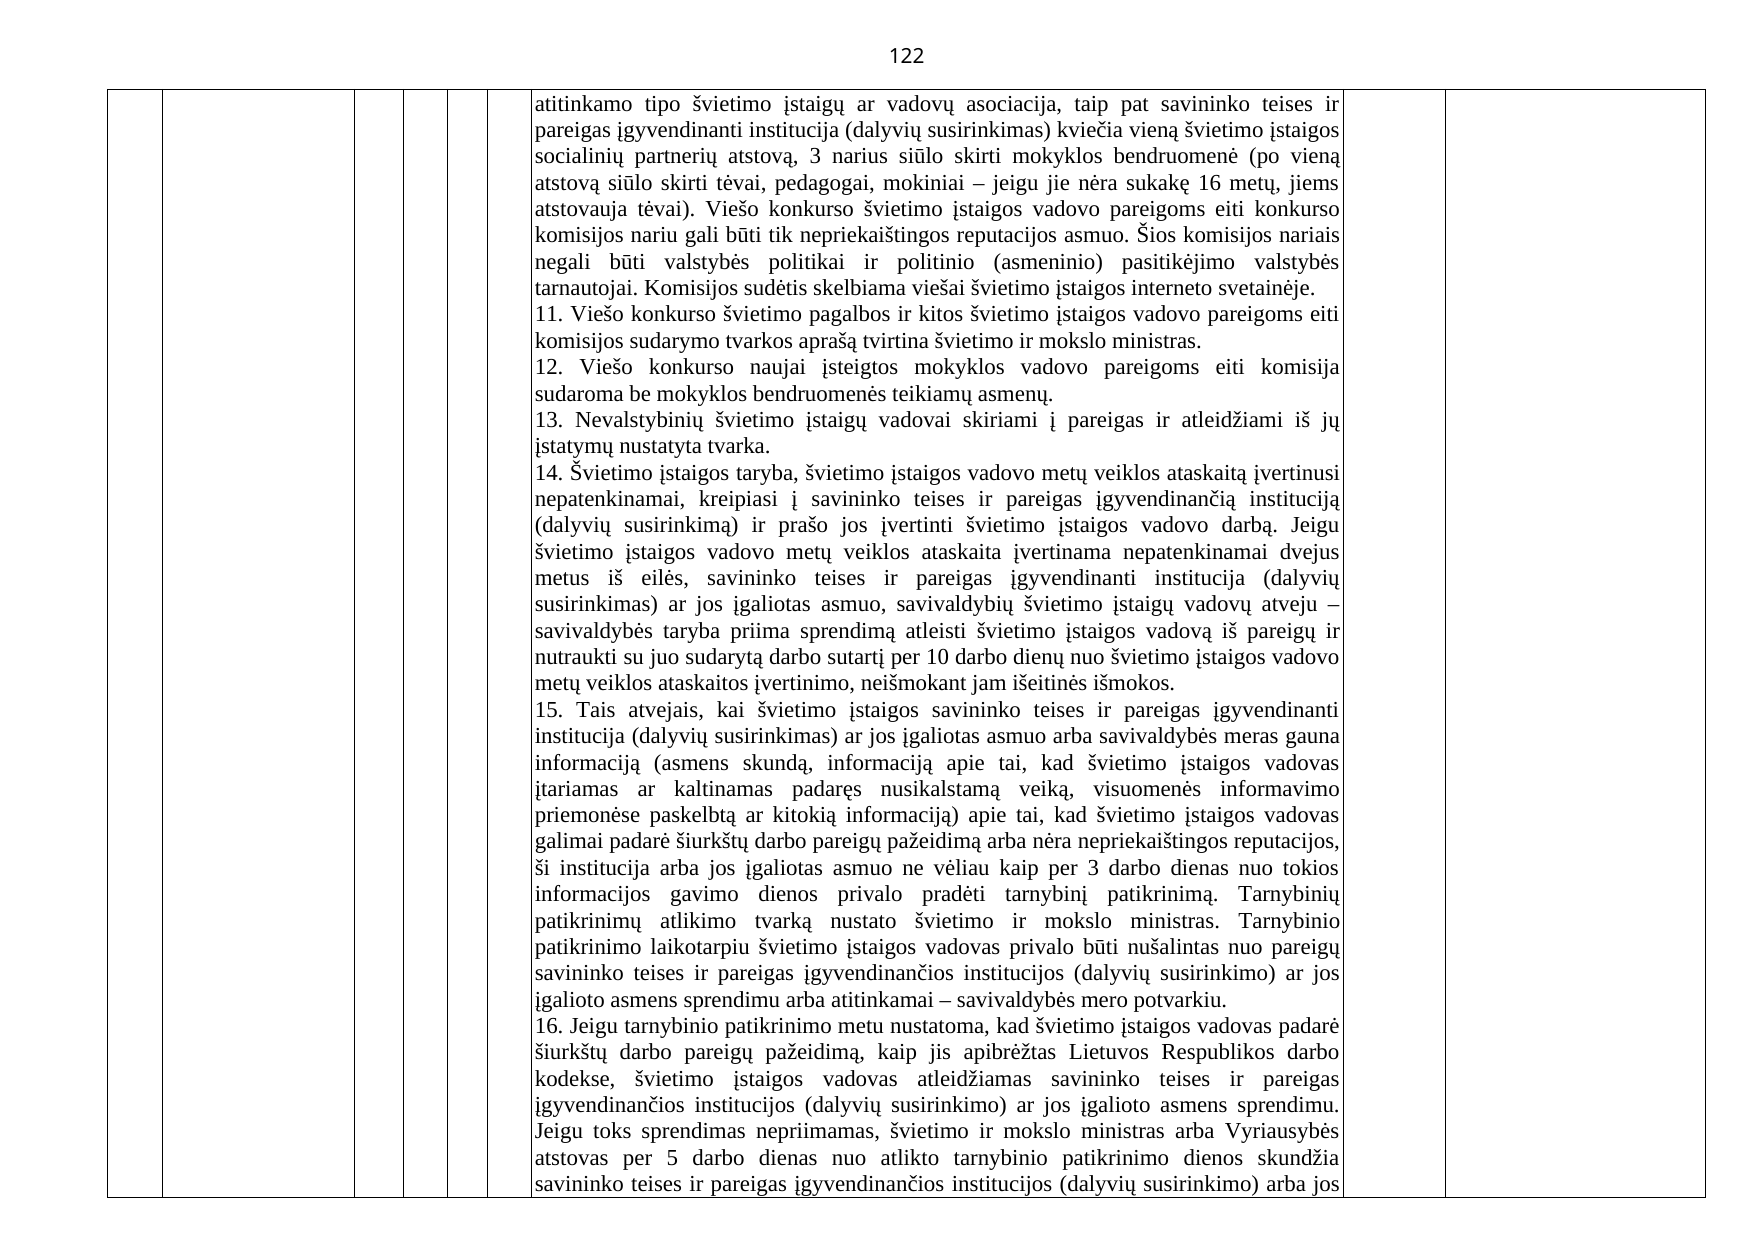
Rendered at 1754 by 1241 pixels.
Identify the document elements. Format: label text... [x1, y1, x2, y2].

table_cell [1344, 90, 1445, 1197]
table_cell [1446, 90, 1705, 1197]
table_cell [488, 90, 531, 1197]
table_cell [163, 90, 354, 1197]
table_cell [108, 90, 162, 1197]
table_cell [404, 90, 447, 1197]
table_cell [355, 90, 403, 1197]
table_cell atitinkamo tipo švietimo įstaigų ar vadovų asociacija, taip pat savininko teises ir pareigas įgyvendinanti institucija (dalyvių susirinkimas) kviečia vieną švietimo įstaigos socialinių partnerių atstovą, 3 narius siūlo skirti mokyklos bendruomenė (po vieną atstovą siūlo skirti tėvai, pedagogai, mokiniai – jeigu jie nėra sukakę 16 metų, jiems atstovauja tėvai). Viešo konkurso švietimo įstaigos vadovo pareigoms eiti konkurso komisijos nariu gali būti tik nepriekaištingos reputacijos asmuo. Šios komisijos nariais negali būti valstybės politikai ir politinio (asmeninio) pasitikėjimo valstybės tarnautojai. Komisijos sudėtis skelbiama viešai švietimo įstaigos interneto svetainėje. 11. Viešo konkurso švietimo pagalbos ir kitos švietimo įstaigos vadovo pareigoms eiti komisijos sudarymo tvarkos aprašą tvirtina švietimo ir mokslo ministras. 12. Viešo konkurso naujai įsteigtos mokyklos vadovo pareigoms eiti komisija sudaroma be mokyklos bendruomenės teikiamų asmenų. 13. Nevalstybinių švietimo įstaigų vadovai skiriami į pareigas ir atleidžiami iš jų įstatymų nustatyta tvarka. 14. Švietimo įstaigos taryba, švietimo įstaigos vadovo metų veiklos ataskaitą įvertinusi nepatenkinamai, kreipiasi į savininko teises ir pareigas įgyvendinančią instituciją (dalyvių susirinkimą) ir prašo jos įvertinti švietimo įstaigos vadovo darbą. Jeigu švietimo įstaigos vadovo metų veiklos ataskaita įvertinama nepatenkinamai dvejus metus iš eilės, savininko teises ir pareigas įgyvendinanti institucija (dalyvių susirinkimas) ar jos įgaliotas asmuo, savivaldybių švietimo įstaigų vadovų atveju – savivaldybės taryba priima sprendimą atleisti švietimo įstaigos vadovą iš pareigų ir nutraukti su juo sudarytą darbo sutartį per 10 darbo dienų nuo švietimo įstaigos vadovo metų veiklos ataskaitos įvertinimo, neišmokant jam išeitinės išmokos. 15. Tais atvejais, kai švietimo įstaigos savininko teises ir pareigas įgyvendinanti institucija (dalyvių susirinkimas) ar jos įgaliotas asmuo arba savivaldybės meras gauna informaciją (asmens skundą, informaciją apie tai, kad švietimo įstaigos vadovas įtariamas ar kaltinamas padaręs nusikalstamą veiką, visuomenės informavimo priemonėse paskelbtą ar kitokią informaciją) apie tai, kad švietimo įstaigos vadovas galimai padarė šiurkštų darbo pareigų pažeidimą arba nėra nepriekaištingos reputacijos, ši institucija arba jos įgaliotas asmuo ne vėliau kaip per 3 darbo dienas nuo tokios informacijos gavimo dienos privalo pradėti tarnybinį patikrinimą. Tarnybinių patikrinimų atlikimo tvarką nustato švietimo ir mokslo ministras. Tarnybinio patikrinimo laikotarpiu švietimo įstaigos vadovas privalo būti nušalintas nuo pareigų savininko teises ir pareigas įgyvendinančios institucijos (dalyvių susirinkimo) ar jos įgalioto asmens sprendimu arba atitinkamai – savivaldybės mero potvarkiu. 16. Jeigu tarnybinio patikrinimo metu nustatoma, kad švietimo įstaigos vadovas padarė šiurkštų darbo pareigų pažeidimą, kaip jis apibrėžtas Lietuvos Respublikos darbo kodekse, švietimo įstaigos vadovas atleidžiamas savininko teises ir pareigas įgyvendinančios institucijos (dalyvių susirinkimo) ar jos įgalioto asmens sprendimu. Jeigu toks sprendimas nepriimamas, švietimo ir mokslo ministras arba Vyriausybės atstovas per 5 darbo dienas nuo atlikto tarnybinio patikrinimo dienos skundžia savininko teises ir pareigas įgyvendinančios institucijos (dalyvių susirinkimo) arba jos [532, 90, 1343, 1197]
table_cell [448, 90, 487, 1197]
